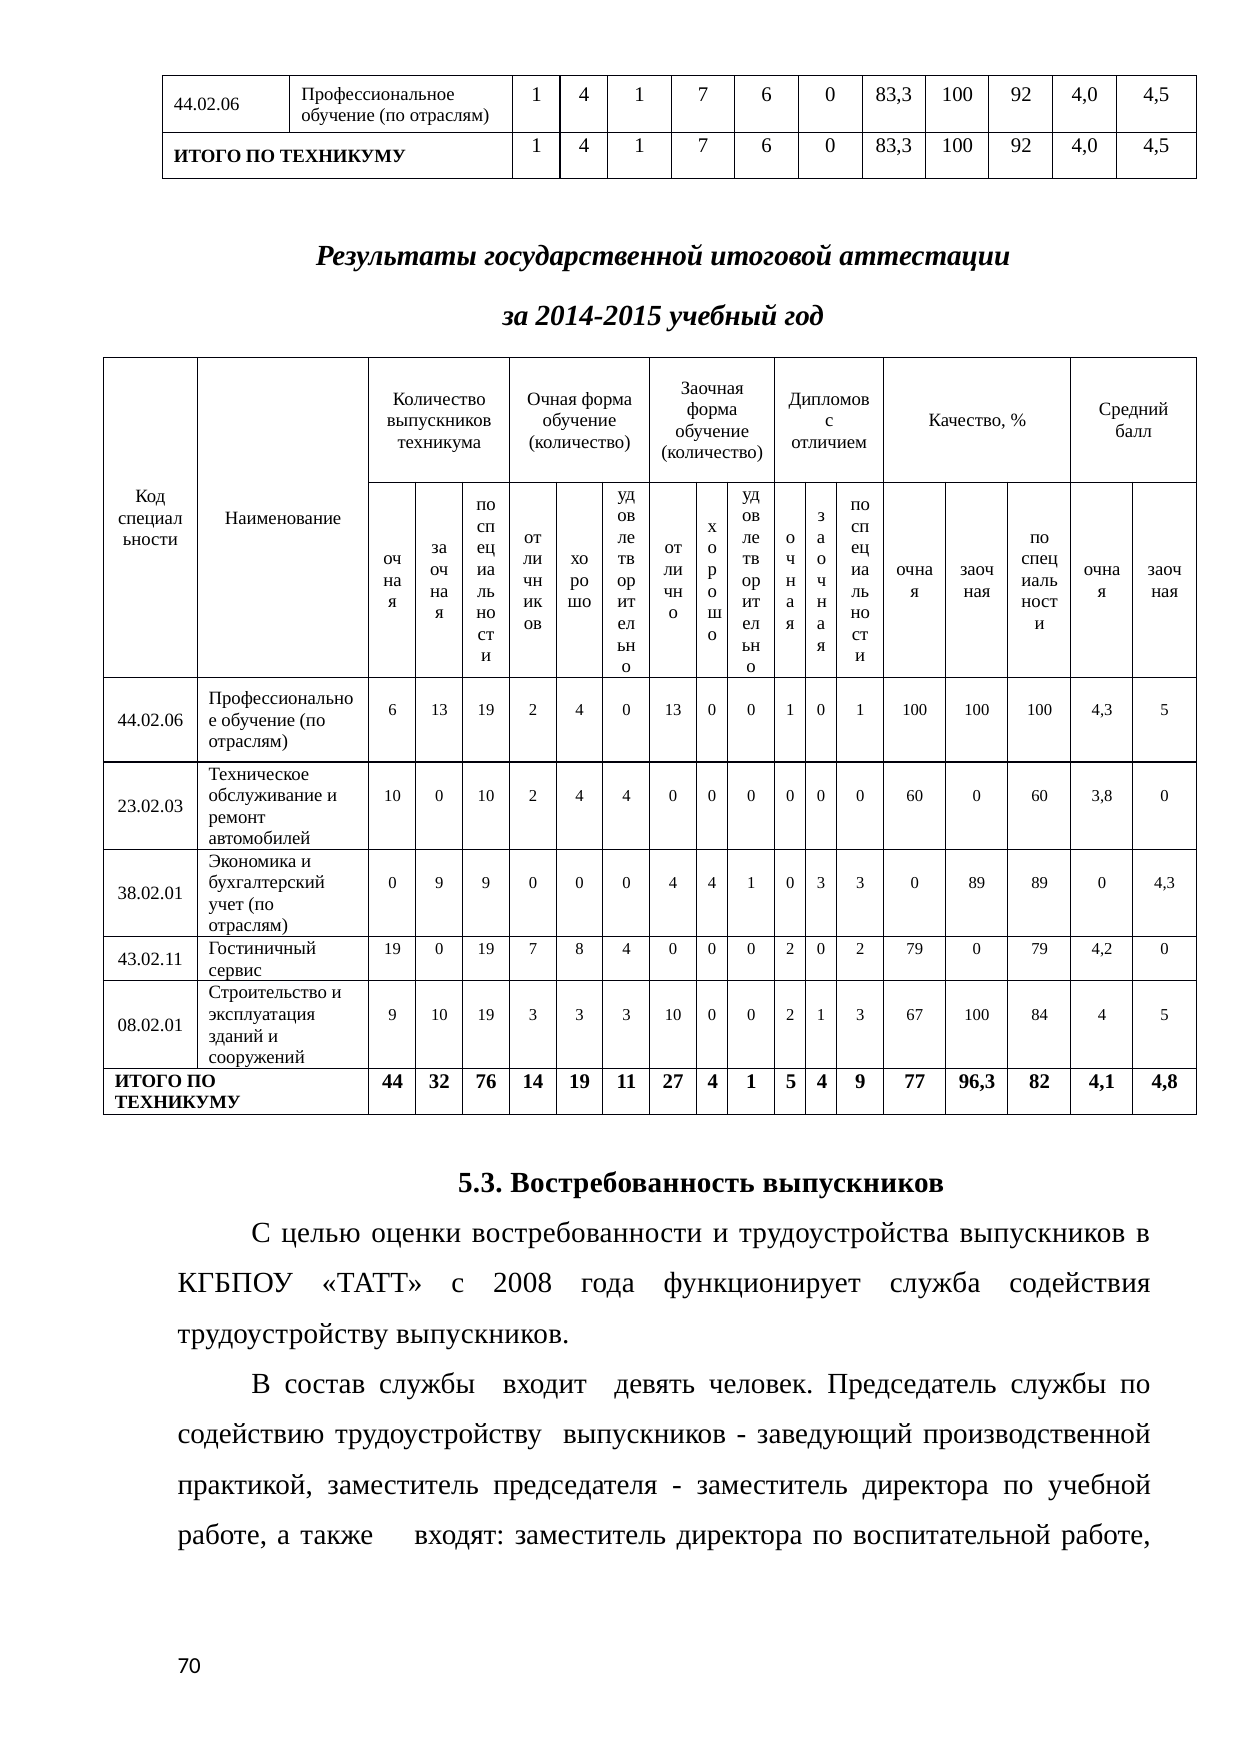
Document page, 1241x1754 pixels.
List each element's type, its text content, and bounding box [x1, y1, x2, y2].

table_cell 9 [837, 1069, 883, 1113]
table_cell 4 [697, 850, 727, 936]
table_cell 60 [884, 763, 945, 849]
table_cell Техническое обслуживание и ремонт автомобилей [198, 763, 368, 849]
table_cell 0 [1133, 937, 1196, 980]
table_cell 4,2 [1071, 937, 1132, 980]
table_cell очная [775, 483, 805, 677]
table_cell 32 [416, 1069, 462, 1113]
table_cell 19 [557, 1069, 602, 1113]
table_cell 44.02.06 [163, 76, 289, 132]
table_cell 10 [463, 763, 509, 849]
table_cell 7 [510, 937, 556, 980]
table_cell 0 [946, 937, 1007, 980]
table_cell 0 [1133, 763, 1196, 849]
table_cell 79 [884, 937, 945, 980]
table_cell 0 [697, 678, 727, 761]
text Результаты государственной итоговой аттестации [177, 238, 1152, 272]
table_cell 44 [369, 1069, 415, 1113]
table_cell 3 [510, 981, 556, 1068]
table_cell 6 [369, 678, 415, 761]
table_cell 100 [884, 678, 945, 761]
table_cell 4,8 [1133, 1069, 1196, 1113]
table_cell 67 [884, 981, 945, 1068]
table_cell 7 [672, 133, 734, 178]
table_cell 0 [806, 678, 836, 761]
table_cell 2 [510, 678, 556, 761]
table_cell 5 [1133, 981, 1196, 1068]
table_cell 100 [1008, 678, 1070, 761]
table_cell 4,3 [1071, 678, 1132, 761]
table_cell 4,1 [1071, 1069, 1132, 1113]
table_cell 3 [837, 981, 883, 1068]
table_cell заочная [806, 483, 836, 677]
table_cell удовлетворительно [728, 483, 774, 677]
table_cell 9 [369, 981, 415, 1068]
table_cell 0 [728, 937, 774, 980]
table_cell 0 [603, 678, 649, 761]
table_cell 0 [416, 937, 462, 980]
table_cell 2 [775, 937, 805, 980]
table_cell Гостиничный сервис [198, 937, 368, 980]
table_cell заочная [1133, 483, 1196, 677]
table_cell отличников [510, 483, 556, 677]
table_cell 0 [416, 763, 462, 849]
table_cell 3 [603, 981, 649, 1068]
table_cell Экономика и бухгалтерский учет (по отраслям) [198, 850, 368, 936]
table_cell 0 [837, 763, 883, 849]
table_cell 96,3 [946, 1069, 1007, 1113]
table_cell 10 [650, 981, 696, 1068]
table_cell 5 [775, 1069, 805, 1113]
table_cell удовлетворительно [603, 483, 649, 677]
table_cell 11 [603, 1069, 649, 1113]
table_cell 0 [806, 937, 836, 980]
table_header Качество, % [884, 358, 1070, 482]
table_cell Профессиональное обучение (по отраслям) [198, 678, 368, 761]
table_cell 4 [561, 76, 607, 132]
table_cell 7 [672, 76, 734, 132]
table_cell хорошо [557, 483, 602, 677]
table_cell 4 [806, 1069, 836, 1113]
text С целью оценки востребованности и трудоустройства выпускников в КГБПОУ «ТАТТ» с 2008 года функционирует служба содействия трудоустройству выпускников. [177, 1215, 1152, 1349]
table_cell ИТОГО ПО ТЕХНИКУМУ [104, 1069, 368, 1113]
table_cell 4,3 [1133, 850, 1196, 936]
table_cell 3 [837, 850, 883, 936]
table_cell ИТОГО ПО ТЕХНИКУМУ [163, 133, 512, 178]
table_header Очная форма обучение (количество) [510, 358, 649, 482]
table_cell 0 [369, 850, 415, 936]
table_cell 4 [561, 133, 607, 178]
table_cell 100 [926, 76, 988, 132]
table_cell 100 [946, 678, 1007, 761]
table_cell 4,0 [1053, 76, 1116, 132]
table_cell 77 [884, 1069, 945, 1113]
table_cell 0 [603, 850, 649, 936]
table_cell 0 [1071, 850, 1132, 936]
table_cell 100 [946, 981, 1007, 1068]
table_cell 3 [557, 981, 602, 1068]
table_cell 1 [608, 76, 671, 132]
table_cell 8 [557, 937, 602, 980]
table_cell 2 [510, 763, 556, 849]
table_cell 79 [1008, 937, 1070, 980]
table_cell 4 [603, 937, 649, 980]
table_cell 4,5 [1117, 133, 1196, 178]
table_cell 19 [463, 981, 509, 1068]
table_cell 0 [728, 981, 774, 1068]
table_cell 19 [463, 678, 509, 761]
text за 2014-2015 учебный год [177, 298, 1152, 331]
table_cell 13 [416, 678, 462, 761]
table_cell 0 [806, 763, 836, 849]
table_cell 89 [946, 850, 1007, 936]
table_cell 13 [650, 678, 696, 761]
table_cell по специальности [463, 483, 509, 677]
table_cell 6 [735, 76, 798, 132]
table_cell 10 [416, 981, 462, 1068]
table_cell Строительство и эксплуатация зданий и сооружений [198, 981, 368, 1068]
table_cell по специальности [1008, 483, 1070, 677]
table_cell 1 [513, 76, 559, 132]
table_cell 89 [1008, 850, 1070, 936]
table_cell 23.02.03 [104, 763, 197, 849]
table_cell 43.02.11 [104, 937, 197, 980]
table_cell 3,8 [1071, 763, 1132, 849]
table_cell 1 [806, 981, 836, 1068]
table_cell 5 [1133, 678, 1196, 761]
table_cell 4 [603, 763, 649, 849]
table_cell 0 [697, 763, 727, 849]
table_header Количество выпускников техникума [369, 358, 509, 482]
table_cell 76 [463, 1069, 509, 1113]
table_cell Профессиональное обучение (по отраслям) [290, 76, 512, 132]
table_cell 83,3 [863, 76, 925, 132]
table_cell 100 [926, 133, 988, 178]
table_cell 19 [369, 937, 415, 980]
table_cell 2 [837, 937, 883, 980]
table_cell 38.02.01 [104, 850, 197, 936]
table_cell 0 [510, 850, 556, 936]
table_cell 0 [728, 763, 774, 849]
text 5.3. Востребованность выпускников [177, 1165, 1152, 1198]
table_cell 0 [697, 937, 727, 980]
table_cell 0 [775, 763, 805, 849]
table_cell 27 [650, 1069, 696, 1113]
table_cell 82 [1008, 1069, 1070, 1113]
table_cell очная [884, 483, 945, 677]
table_cell 9 [416, 850, 462, 936]
table_cell 4 [1071, 981, 1132, 1068]
table_cell 60 [1008, 763, 1070, 849]
table_cell 6 [735, 133, 798, 178]
table_cell 0 [650, 763, 696, 849]
text В состав службы входит девять человек. Председатель службы по содействию трудоустройству выпускников - заведующий производственной практикой, заместитель председателя - заместитель директора по учебной работе, а также входят: заместитель директора по воспитательной работе, [177, 1366, 1152, 1551]
table_cell отлично [650, 483, 696, 677]
table_cell 0 [728, 678, 774, 761]
table_cell очная [369, 483, 415, 677]
table_cell 0 [884, 850, 945, 936]
table_cell 92 [989, 133, 1052, 178]
table_header Дипломов с отличием [775, 358, 883, 482]
table_header Код специальности [104, 358, 197, 677]
table_cell 44.02.06 [104, 678, 197, 761]
table_cell 0 [799, 76, 862, 132]
table_cell 1 [608, 133, 671, 178]
table_cell 0 [697, 981, 727, 1068]
table_cell 4 [557, 763, 602, 849]
table_header Наименование [198, 358, 368, 677]
table_cell 10 [369, 763, 415, 849]
table_cell 92 [989, 76, 1052, 132]
table_cell 0 [799, 133, 862, 178]
table_cell 1 [728, 1069, 774, 1113]
table_cell заочная [416, 483, 462, 677]
table_cell 4,5 [1117, 76, 1196, 132]
table_header Заочная форма обучение (количество) [650, 358, 774, 482]
table_cell очная [1071, 483, 1132, 677]
table_cell 14 [510, 1069, 556, 1113]
table_cell 83,3 [863, 133, 925, 178]
table_cell 1 [837, 678, 883, 761]
table_cell 4 [557, 678, 602, 761]
table_cell хорошо [697, 483, 727, 677]
table_cell 4 [650, 850, 696, 936]
table_cell 3 [806, 850, 836, 936]
table_cell 19 [463, 937, 509, 980]
table_cell 1 [775, 678, 805, 761]
table_cell 0 [775, 850, 805, 936]
table_cell 9 [463, 850, 509, 936]
table_cell по специальности [837, 483, 883, 677]
table_cell 0 [650, 937, 696, 980]
table_cell 1 [513, 133, 559, 178]
table_cell 0 [946, 763, 1007, 849]
table_cell 08.02.01 [104, 981, 197, 1068]
table_cell 1 [728, 850, 774, 936]
table_cell 4 [697, 1069, 727, 1113]
table_header Средний балл [1071, 358, 1196, 482]
table_cell 0 [557, 850, 602, 936]
table_cell 2 [775, 981, 805, 1068]
table_cell 84 [1008, 981, 1070, 1068]
table_cell 4,0 [1053, 133, 1116, 178]
table_cell заочная [946, 483, 1007, 677]
